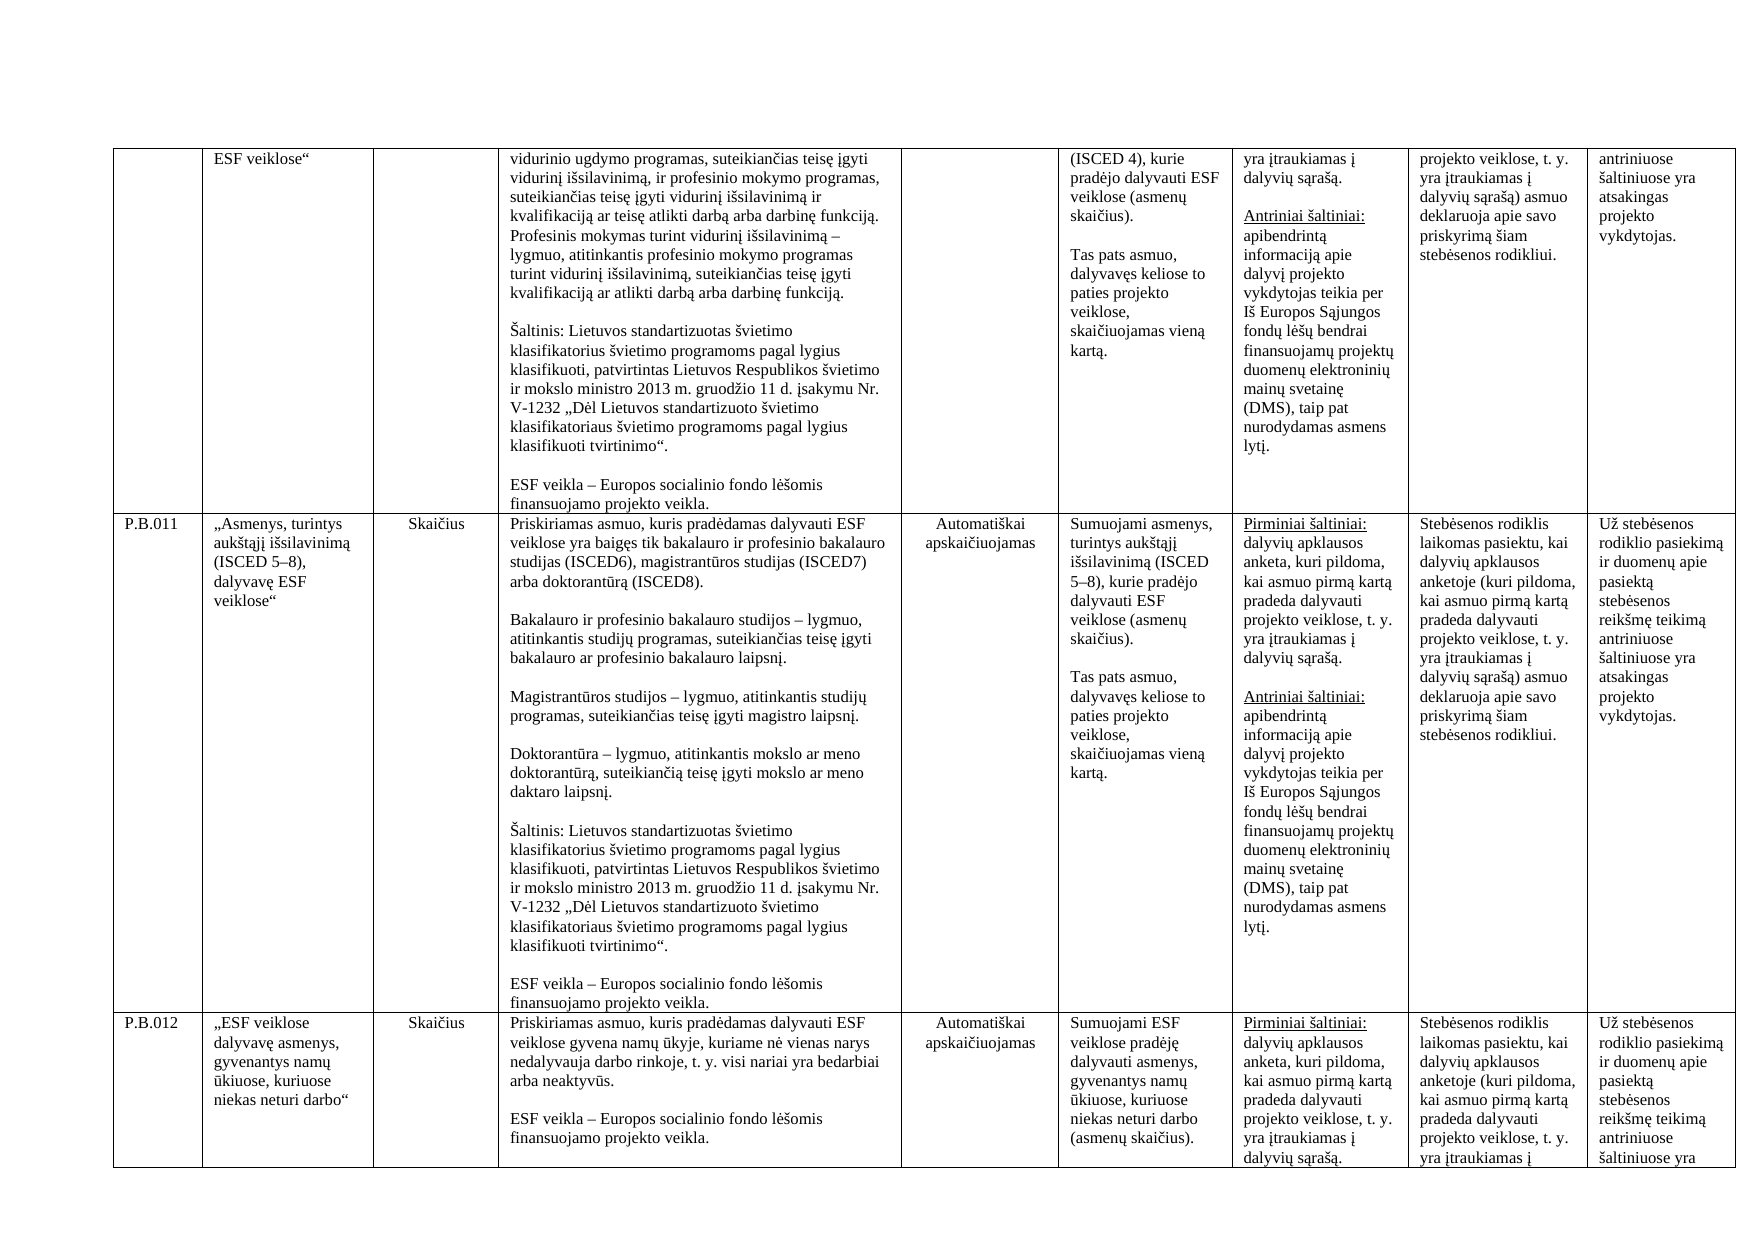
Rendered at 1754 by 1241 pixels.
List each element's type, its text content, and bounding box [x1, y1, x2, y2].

table_cell antriniuose šaltiniuose yra atsakingas projekto vykdytojas. [1588, 149, 1735, 513]
table_cell Stebėsenos rodiklis laikomas pasiektu, kai dalyvių apklausos anketoje (kuri pildoma, kai asmuo pirmą kartą pradeda dalyvauti projekto veiklose, t. y. yra įtraukiamas į [1409, 1013, 1587, 1167]
table_cell [114, 149, 202, 513]
table_cell projekto veiklose, t. y. yra įtraukiamas į dalyvių sąrašą) asmuo deklaruoja apie savo priskyrimą šiam stebėsenos rodikliui. [1409, 149, 1587, 513]
table_cell (ISCED 4), kurie pradėjo dalyvauti ESF veiklose (asmenų skaičius). Tas pats asmuo, dalyvavęs keliose to paties projekto veiklose, skaičiuojamas vieną kartą. [1059, 149, 1232, 513]
table_cell Pirminiai šaltiniai: dalyvių apklausos anketa, kuri pildoma, kai asmuo pirmą kartą pradeda dalyvauti projekto veiklose, t. y. yra įtraukiamas į dalyvių sąrašą. [1233, 1013, 1408, 1167]
table_cell Sumuojami asmenys, turintys aukštąjį išsilavinimą (ISCED 5–8), kurie pradėjo dalyvauti ESF veiklose (asmenų skaičius). Tas pats asmuo, dalyvavęs keliose to paties projekto veiklose, skaičiuojamas vieną kartą. [1059, 514, 1232, 1012]
table_cell yra įtraukiamas į dalyvių sąrašą. Antriniai šaltiniai: apibendrintą informaciją apie dalyvį projekto vykdytojas teikia per Iš Europos Sąjungos fondų lėšų bendrai finansuojamų projektų duomenų elektroninių mainų svetainę (DMS), taip pat nurodydamas asmens lytį. [1233, 149, 1408, 513]
table_cell „Asmenys, turintys aukštąjį išsilavinimą (ISCED 5–8), dalyvavę ESF veiklose“ [203, 514, 373, 1012]
table_cell Už stebėsenos rodiklio pasiekimą ir duomenų apie pasiektą stebėsenos reikšmę teikimą antriniuose šaltiniuose yra atsakingas projekto vykdytojas. [1588, 514, 1735, 1012]
table_cell P.B.011 [114, 514, 202, 1012]
table_cell „ESF veiklose dalyvavę asmenys, gyvenantys namų ūkiuose, kuriuose niekas neturi darbo“ [203, 1013, 373, 1167]
table_cell [902, 149, 1058, 513]
table_cell [374, 149, 498, 513]
table_cell Už stebėsenos rodiklio pasiekimą ir duomenų apie pasiektą stebėsenos reikšmę teikimą antriniuose šaltiniuose yra [1588, 1013, 1735, 1167]
table_cell vidurinio ugdymo programas, suteikiančias teisę įgyti vidurinį išsilavinimą, ir profesinio mokymo programas, suteikiančias teisę įgyti vidurinį išsilavinimą ir kvalifikaciją ar teisę atlikti darbą arba darbinę funkciją. Profesinis mokymas turint vidurinį išsilavinimą – lygmuo, atitinkantis profesinio mokymo programas turint vidurinį išsilavinimą, suteikiančias teisę įgyti kvalifikaciją ar atlikti darbą arba darbinę funkciją. Šaltinis: Lietuvos standartizuotas švietimo klasifikatorius švietimo programoms pagal lygius klasifikuoti, patvirtintas Lietuvos Respublikos švietimo ir mokslo ministro 2013 m. gruodžio 11 d. įsakymu Nr. V-1232 „Dėl Lietuvos standartizuoto švietimo klasifikatoriaus švietimo programoms pagal lygius klasifikuoti tvirtinimo“. ESF veikla – Europos socialinio fondo lėšomis finansuojamo projekto veikla. [499, 149, 901, 513]
table_cell ESF veiklose“ [203, 149, 373, 513]
table_cell Pirminiai šaltiniai: dalyvių apklausos anketa, kuri pildoma, kai asmuo pirmą kartą pradeda dalyvauti projekto veiklose, t. y. yra įtraukiamas į dalyvių sąrašą. Antriniai šaltiniai: apibendrintą informaciją apie dalyvį projekto vykdytojas teikia per Iš Europos Sąjungos fondų lėšų bendrai finansuojamų projektų duomenų elektroninių mainų svetainę (DMS), taip pat nurodydamas asmens lytį. [1233, 514, 1408, 1012]
table_cell P.B.012 [114, 1013, 202, 1167]
table_cell Stebėsenos rodiklis laikomas pasiektu, kai dalyvių apklausos anketoje (kuri pildoma, kai asmuo pirmą kartą pradeda dalyvauti projekto veiklose, t. y. yra įtraukiamas į dalyvių sąrašą) asmuo deklaruoja apie savo priskyrimą šiam stebėsenos rodikliui. [1409, 514, 1587, 1012]
table_cell Automatiškai apskaičiuojamas [902, 1013, 1058, 1167]
table_cell Automatiškai apskaičiuojamas [902, 514, 1058, 1012]
table_cell Skaičius [374, 1013, 498, 1167]
table_cell Priskiriamas asmuo, kuris pradėdamas dalyvauti ESF veiklose gyvena namų ūkyje, kuriame nė vienas narys nedalyvauja darbo rinkoje, t. y. visi nariai yra bedarbiai arba neaktyvūs. ESF veikla – Europos socialinio fondo lėšomis finansuojamo projekto veikla. [499, 1013, 901, 1167]
table_cell Priskiriamas asmuo, kuris pradėdamas dalyvauti ESF veiklose yra baigęs tik bakalauro ir profesinio bakalauro studijas (ISCED6), magistrantūros studijas (ISCED7) arba doktorantūrą (ISCED8). Bakalauro ir profesinio bakalauro studijos – lygmuo, atitinkantis studijų programas, suteikiančias teisę įgyti bakalauro ar profesinio bakalauro laipsnį. Magistrantūros studijos – lygmuo, atitinkantis studijų programas, suteikiančias teisę įgyti magistro laipsnį. Doktorantūra – lygmuo, atitinkantis mokslo ar meno doktorantūrą, suteikiančią teisę įgyti mokslo ar meno daktaro laipsnį. Šaltinis: Lietuvos standartizuotas švietimo klasifikatorius švietimo programoms pagal lygius klasifikuoti, patvirtintas Lietuvos Respublikos švietimo ir mokslo ministro 2013 m. gruodžio 11 d. įsakymu Nr. V-1232 „Dėl Lietuvos standartizuoto švietimo klasifikatoriaus švietimo programoms pagal lygius klasifikuoti tvirtinimo“. ESF veikla – Europos socialinio fondo lėšomis finansuojamo projekto veikla. [499, 514, 901, 1012]
table_cell Sumuojami ESF veiklose pradėję dalyvauti asmenys, gyvenantys namų ūkiuose, kuriuose niekas neturi darbo (asmenų skaičius). [1059, 1013, 1232, 1167]
table_cell Skaičius [374, 514, 498, 1012]
